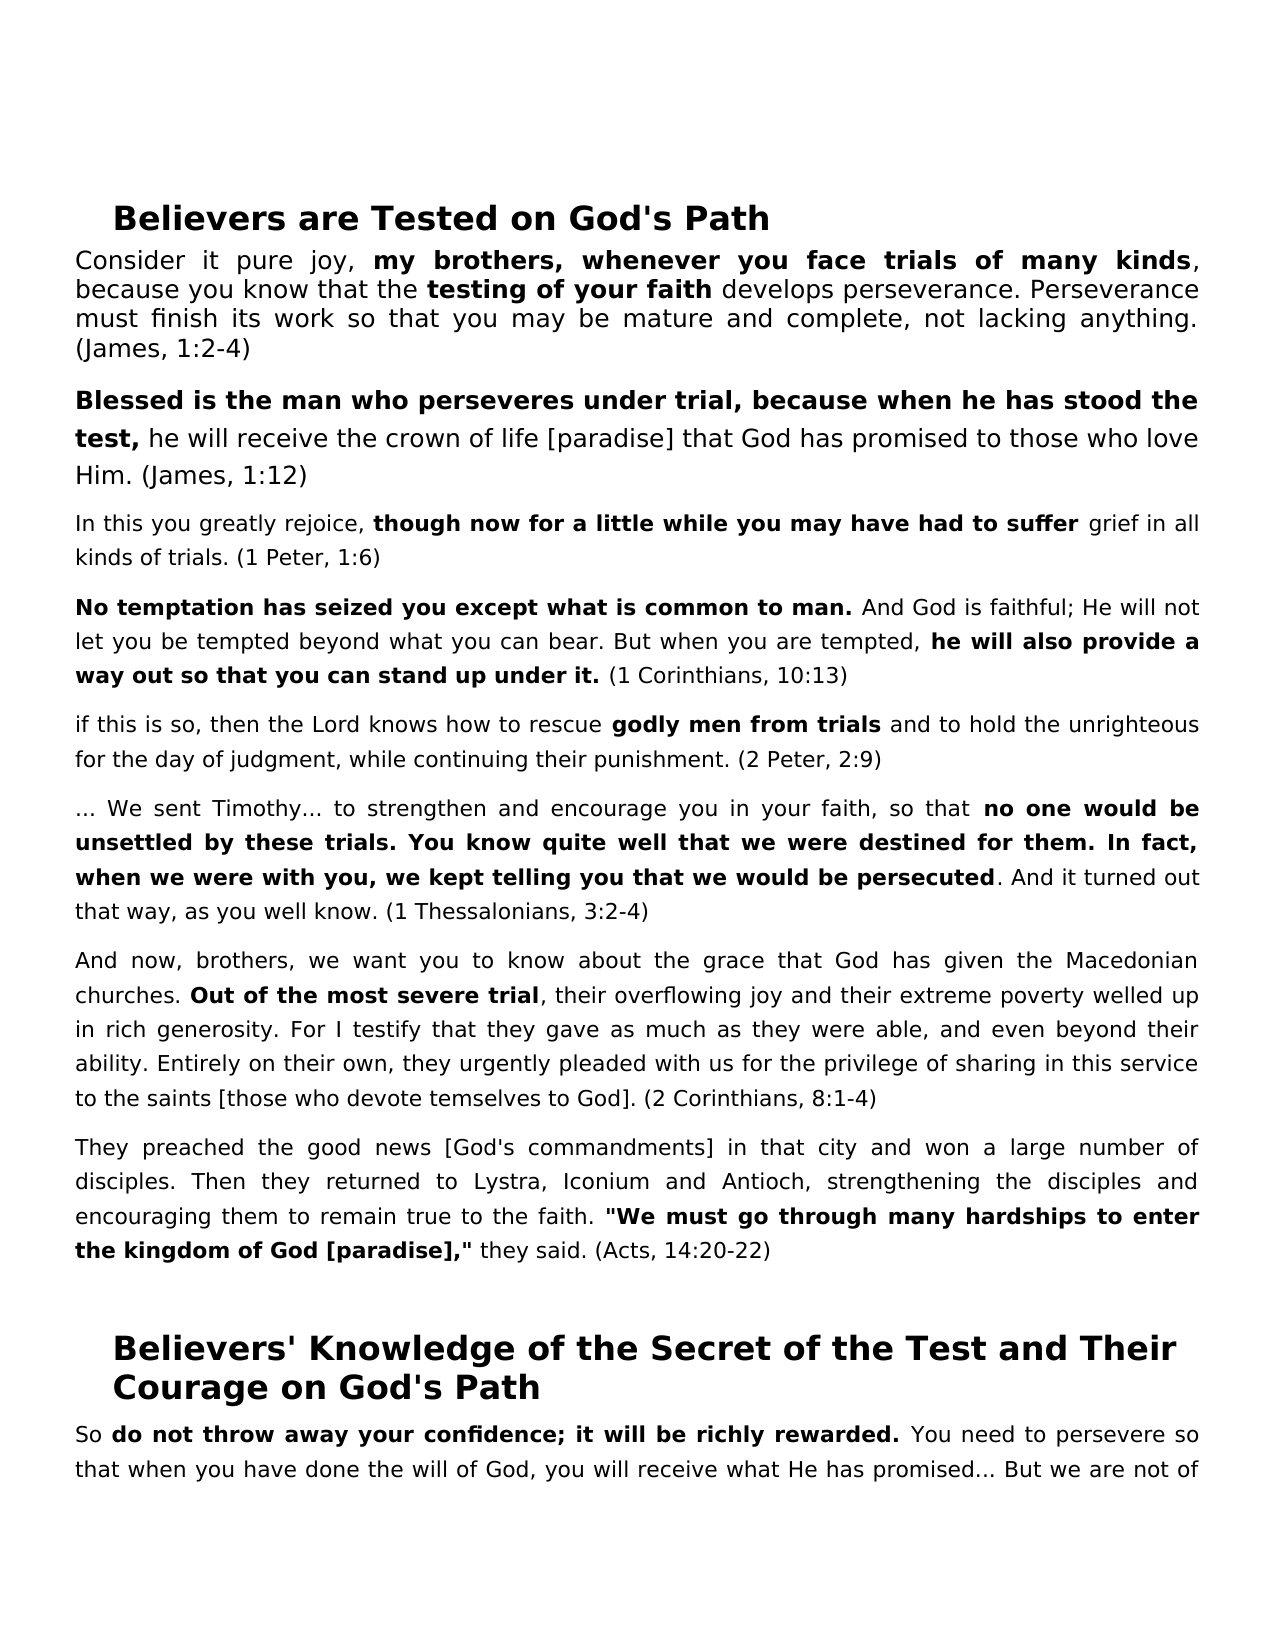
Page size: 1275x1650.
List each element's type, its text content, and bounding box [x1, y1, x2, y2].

subtitle Believers' Knowledge of the Secret of the Test and Their Courage on God's Path [112, 1329, 1200, 1407]
text They preached the good news [God's commandments] in that city and won a large number of disciples. Then they returned to Lystra, Iconium and Antioch, strengthening the disciples and encouraging them to remain true to the faith. "We must go through many hardships to enter the kingdom of God [paradise]," they said. (Acts, 14:20-22) [75, 1128, 1200, 1265]
text In this you greatly rejoice, though now for a little while you may have had to suffer grief in all kinds of trials. (1 Peter, 1:6) [75, 504, 1200, 573]
text So do not throw away your confidence; it will be richly rewarded. You need to persevere so that when you have done the will of God, you will receive what He has promised... But we are not of [75, 1415, 1200, 1484]
text No temptation has seized you except what is common to man. And God is faithful; He will not let you be tempted beyond what you can bear. But when you are tempted, he will also provide a way out so that you can stand up under it. (1 Corinthians, 10:13) [75, 587, 1200, 691]
text ... We sent Timothy... to strengthen and encourage you in your faith, so that no one would be unsettled by these trials. You know quite well that we were destined for them. In fact, when we were with you, we kept telling you that we would be persecuted. And it turned out that way, as you well know. (1 Thessalonians, 3:2-4) [75, 789, 1200, 926]
text Consider it pure joy, my brothers, whenever you face trials of many kinds, because you know that the testing of your faith develops perseverance. Perseverance must finish its work so that you may be mature and complete, not lacking anything. (James, 1:2-4) [75, 246, 1200, 363]
text And now, brothers, we want you to know about the grace that God has given the Macedonian churches. Out of the most severe trial, their overflowing joy and their extreme poverty welled up in rich generosity. For I testify that they gave as much as they were able, and even beyond their ability. Entirely on their own, they urgently pleaded with us for the privilege of sharing in this service to the saints [those who devote temselves to God]. (2 Corinthians, 8:1-4) [75, 941, 1200, 1113]
text if this is so, then the Lord knows how to rescue godly men from trials and to hold the unrighteous for the day of judgment, while continuing their punishment. (2 Peter, 2:9) [75, 705, 1200, 774]
text Blessed is the man who perseveres under trial, because when he has stood the test, he will receive the crown of life [paradise] that God has promised to those who love Him. (James, 1:12) [75, 380, 1200, 492]
subtitle Believers are Tested on God's Path [112, 199, 1200, 238]
